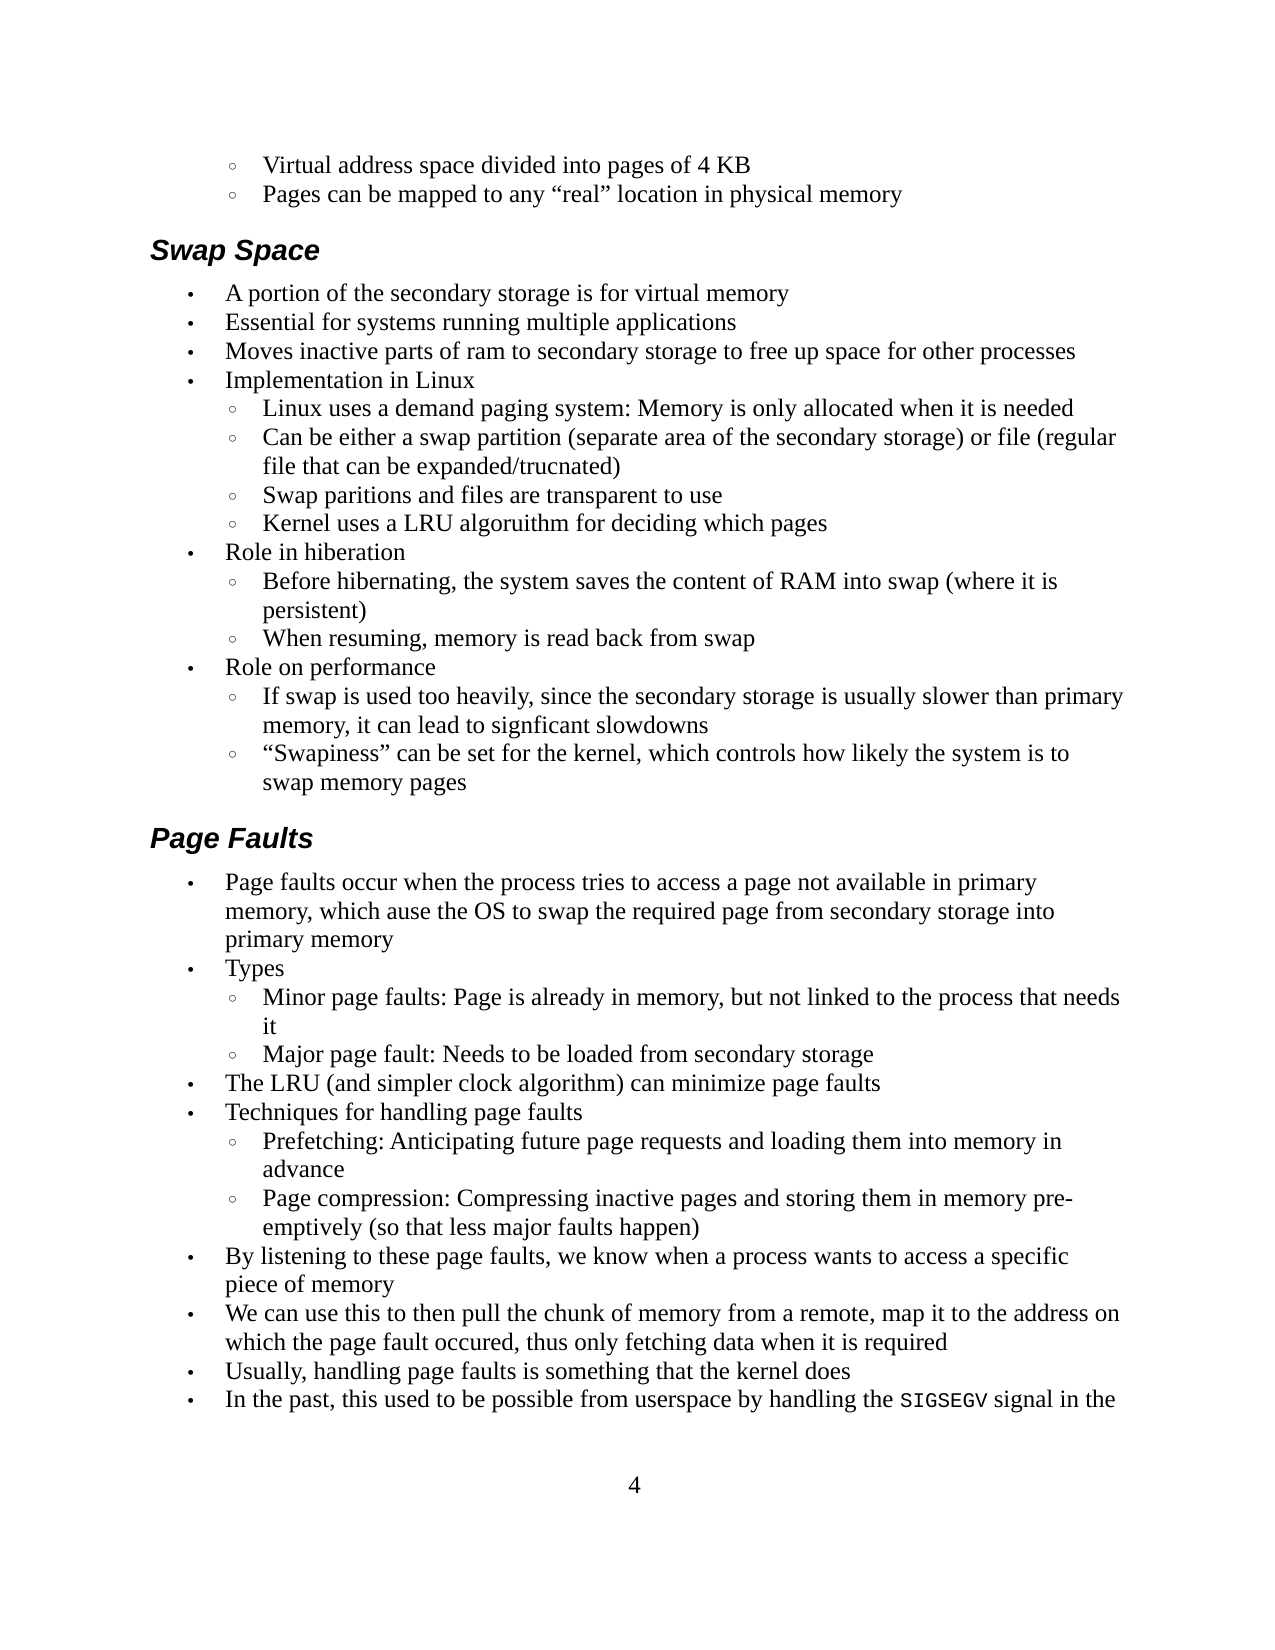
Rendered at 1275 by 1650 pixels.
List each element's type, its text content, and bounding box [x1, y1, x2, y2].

list A portion of the secondary storage is for virtual memory [187, 278, 1125, 307]
list Major page fault: Needs to be loaded from secondary storage [225, 1039, 1125, 1068]
list Pages can be mapped to any “real” location in physical memory [225, 179, 1125, 207]
list Role on performance [187, 652, 1125, 681]
list If swap is used too heavily, since the secondary storage is usually slower than primary memory, it can lead to signficant slowdowns [225, 681, 1125, 738]
list Can be either a swap partition (separate area of the secondary storage) or file (regular file that can be expanded/trucnated) [225, 422, 1125, 480]
list Kernel uses a LRU algoruithm for deciding which pages [225, 508, 1125, 537]
list Page compression: Compressing inactive pages and storing them in memory pre-emptively (so that less major faults happen) [225, 1183, 1125, 1241]
list Implementation in Linux [187, 365, 1125, 393]
list “Swapiness” can be set for the kernel, which controls how likely the system is to swap memory pages [225, 738, 1125, 796]
subtitle Page Faults [150, 821, 1125, 854]
list Essential for systems running multiple applications [187, 307, 1125, 336]
list Swap paritions and files are transparent to use [225, 480, 1125, 508]
subtitle Swap Space [150, 232, 1125, 266]
list Minor page faults: Page is already in memory, but not linked to the process that needs it [225, 982, 1125, 1039]
list Linux uses a demand paging system: Memory is only allocated when it is needed [225, 393, 1125, 422]
list The LRU (and simpler clock algorithm) can minimize page faults [187, 1068, 1125, 1097]
list Prefetching: Anticipating future page requests and loading them into memory in advance [225, 1126, 1125, 1183]
list Page faults occur when the process tries to access a page not available in primary memory, which ause the OS to swap the required page from secondary storage into primary memory [187, 867, 1125, 953]
list When resuming, memory is read back from swap [225, 623, 1125, 652]
list In the past, this used to be possible from userspace by handling the SIGSEGV signal in the [187, 1384, 1125, 1414]
list We can use this to then pull the chunk of memory from a remote, map it to the address on which the page fault occured, thus only fetching data when it is required [187, 1298, 1125, 1356]
list Role in hiberation [187, 537, 1125, 566]
list By listening to these page faults, we know when a process wants to access a specific piece of memory [187, 1241, 1125, 1298]
list Types [187, 953, 1125, 982]
list Moves inactive parts of ram to secondary storage to free up space for other processes [187, 336, 1125, 365]
list Techniques for handling page faults [187, 1097, 1125, 1126]
list Virtual address space divided into pages of 4 KB [225, 150, 1125, 179]
list Before hibernating, the system saves the content of RAM into swap (where it is persistent) [225, 566, 1125, 623]
list Usually, handling page faults is something that the kernel does [187, 1356, 1125, 1384]
